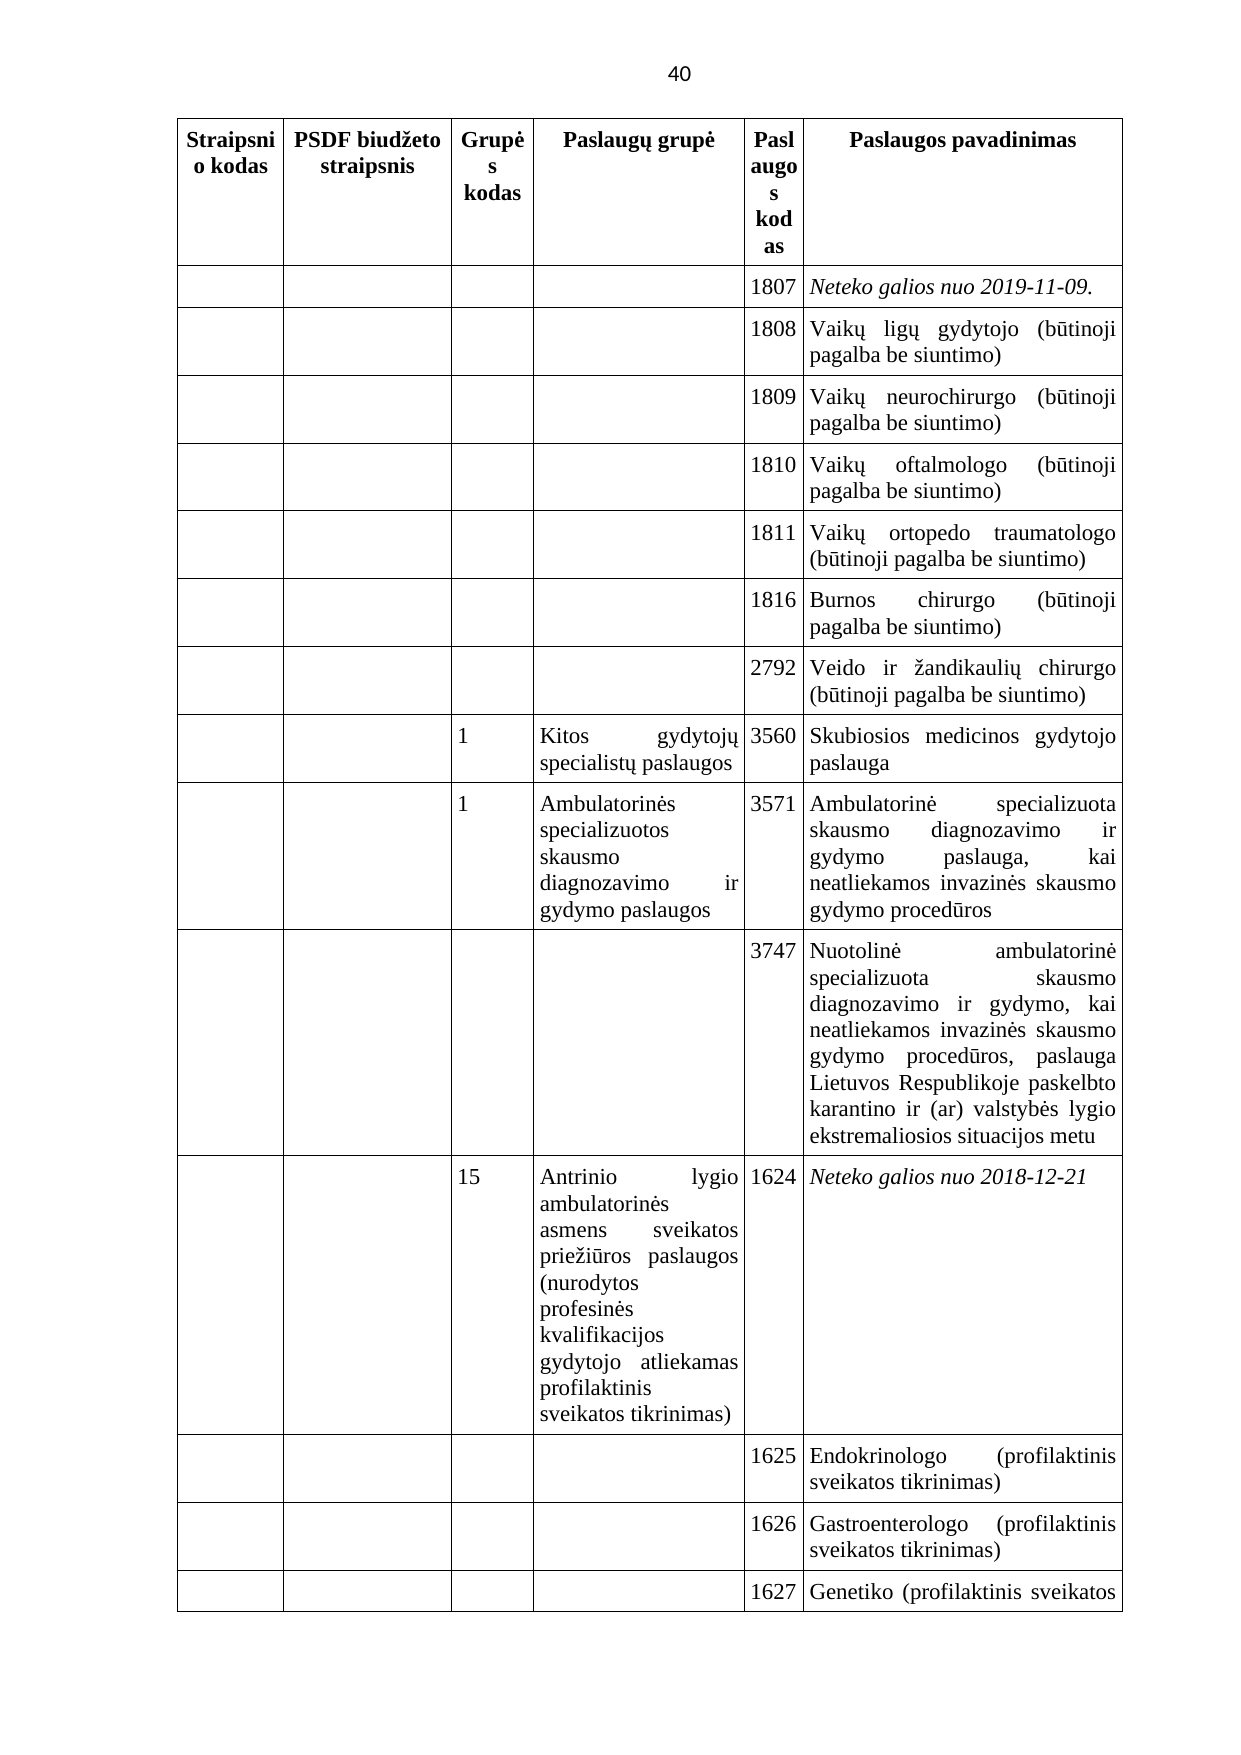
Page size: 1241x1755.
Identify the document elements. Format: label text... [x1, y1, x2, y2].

table_cell Nuotolinė ambulatorinė specializuota skausmo diagnozavimo ir gydymo, kai neatliekamos invazinės skausmo gydymo procedūros, paslauga Lietuvos Respublikoje paskelbto karantino ir (ar) valstybės lygio ekstremaliosios situacijos metu [804, 930, 1122, 1155]
table_cell [178, 266, 283, 307]
table_cell 1627 [745, 1571, 803, 1611]
table_cell [452, 308, 533, 374]
table_header Paslaugų grupė [534, 119, 744, 265]
table_cell 1816 [745, 579, 803, 646]
table_cell [534, 1503, 744, 1570]
table_cell [284, 647, 451, 714]
table_cell Skubiosios medicinos gydytojo paslauga [804, 715, 1122, 782]
table_header Paslaugos kodas [745, 119, 803, 265]
table_cell [284, 1156, 451, 1434]
table_cell Neteko galios nuo 2018-12-21 [804, 1156, 1122, 1434]
table_cell [178, 930, 283, 1155]
table_cell [178, 715, 283, 782]
table_cell [178, 1156, 283, 1434]
table_cell 2792 [745, 647, 803, 714]
table_cell [452, 647, 533, 714]
table_cell [284, 783, 451, 929]
table_header Grupės kodas [452, 119, 533, 265]
table_cell [178, 444, 283, 510]
table_cell 1811 [745, 511, 803, 578]
table_cell Kitos gydytojų specialistų paslaugos [534, 715, 744, 782]
table_header Paslaugos pavadinimas [804, 119, 1122, 265]
table_cell [534, 579, 744, 646]
table_cell [534, 266, 744, 307]
table_cell [284, 511, 451, 578]
table_cell [534, 930, 744, 1155]
table_cell 3560 [745, 715, 803, 782]
table_cell 3747 [745, 930, 803, 1155]
table_header Straipsnio kodas [178, 119, 283, 265]
table_cell 1807 [745, 266, 803, 307]
table_cell [178, 1435, 283, 1502]
table_cell Ambulatorinės specializuotos skausmo diagnozavimo ir gydymo paslaugos [534, 783, 744, 929]
table_cell [284, 266, 451, 307]
table_cell [452, 444, 533, 510]
table_cell Vaikų ortopedo traumatologo (būtinoji pagalba be siuntimo) [804, 511, 1122, 578]
table_cell [284, 308, 451, 374]
table_cell 1 [452, 783, 533, 929]
table_cell Endokrinologo (profilaktinis sveikatos tikrinimas) [804, 1435, 1122, 1502]
table_cell [534, 511, 744, 578]
table_cell 15 [452, 1156, 533, 1434]
table_cell 3571 [745, 783, 803, 929]
table_cell [178, 511, 283, 578]
table_cell [178, 376, 283, 442]
table_cell [452, 1571, 533, 1611]
table_cell 1626 [745, 1503, 803, 1570]
table_cell [284, 930, 451, 1155]
table_cell [452, 1503, 533, 1570]
table_cell Vaikų neurochirurgo (būtinoji pagalba be siuntimo) [804, 376, 1122, 442]
table_cell [452, 266, 533, 307]
table_cell Burnos chirurgo (būtinoji pagalba be siuntimo) [804, 579, 1122, 646]
table_cell [534, 376, 744, 442]
table_cell [178, 1571, 283, 1611]
table_cell [534, 647, 744, 714]
table_cell [534, 444, 744, 510]
table_cell [284, 715, 451, 782]
table_cell [178, 1503, 283, 1570]
table_cell Neteko galios nuo 2019-11-09. [804, 266, 1122, 307]
table_cell Veido ir žandikaulių chirurgo (būtinoji pagalba be siuntimo) [804, 647, 1122, 714]
table_cell [534, 1571, 744, 1611]
table_cell Ambulatorinė specializuota skausmo diagnozavimo ir gydymo paslauga, kai neatliekamos invazinės skausmo gydymo procedūros [804, 783, 1122, 929]
table_cell Vaikų oftalmologo (būtinoji pagalba be siuntimo) [804, 444, 1122, 510]
table_cell 1810 [745, 444, 803, 510]
table_cell Antrinio lygio ambulatorinės asmens sveikatos priežiūros paslaugos (nurodytos profesinės kvalifikacijos gydytojo atliekamas profilaktinis sveikatos tikrinimas) [534, 1156, 744, 1434]
table_cell [178, 579, 283, 646]
table_cell [534, 1435, 744, 1502]
table_cell Vaikų ligų gydytojo (būtinoji pagalba be siuntimo) [804, 308, 1122, 374]
table_cell [284, 1435, 451, 1502]
table_cell [534, 308, 744, 374]
table_cell 1809 [745, 376, 803, 442]
table_cell Gastroenterologo (profilaktinis sveikatos tikrinimas) [804, 1503, 1122, 1570]
table_cell [284, 579, 451, 646]
table_cell 1625 [745, 1435, 803, 1502]
table_cell [284, 376, 451, 442]
table_cell [284, 1503, 451, 1570]
table_cell 1808 [745, 308, 803, 374]
table_cell [178, 647, 283, 714]
table_cell [452, 376, 533, 442]
table_header PSDF biudžeto straipsnis [284, 119, 451, 265]
table_cell [452, 930, 533, 1155]
table_cell Genetiko (profilaktinis sveikatos [804, 1571, 1122, 1611]
table_cell [284, 444, 451, 510]
table_cell [452, 579, 533, 646]
table_cell [178, 783, 283, 929]
table_cell [178, 308, 283, 374]
table_cell [452, 511, 533, 578]
table_cell [452, 1435, 533, 1502]
table_cell [284, 1571, 451, 1611]
table_cell 1 [452, 715, 533, 782]
table_cell 1624 [745, 1156, 803, 1434]
